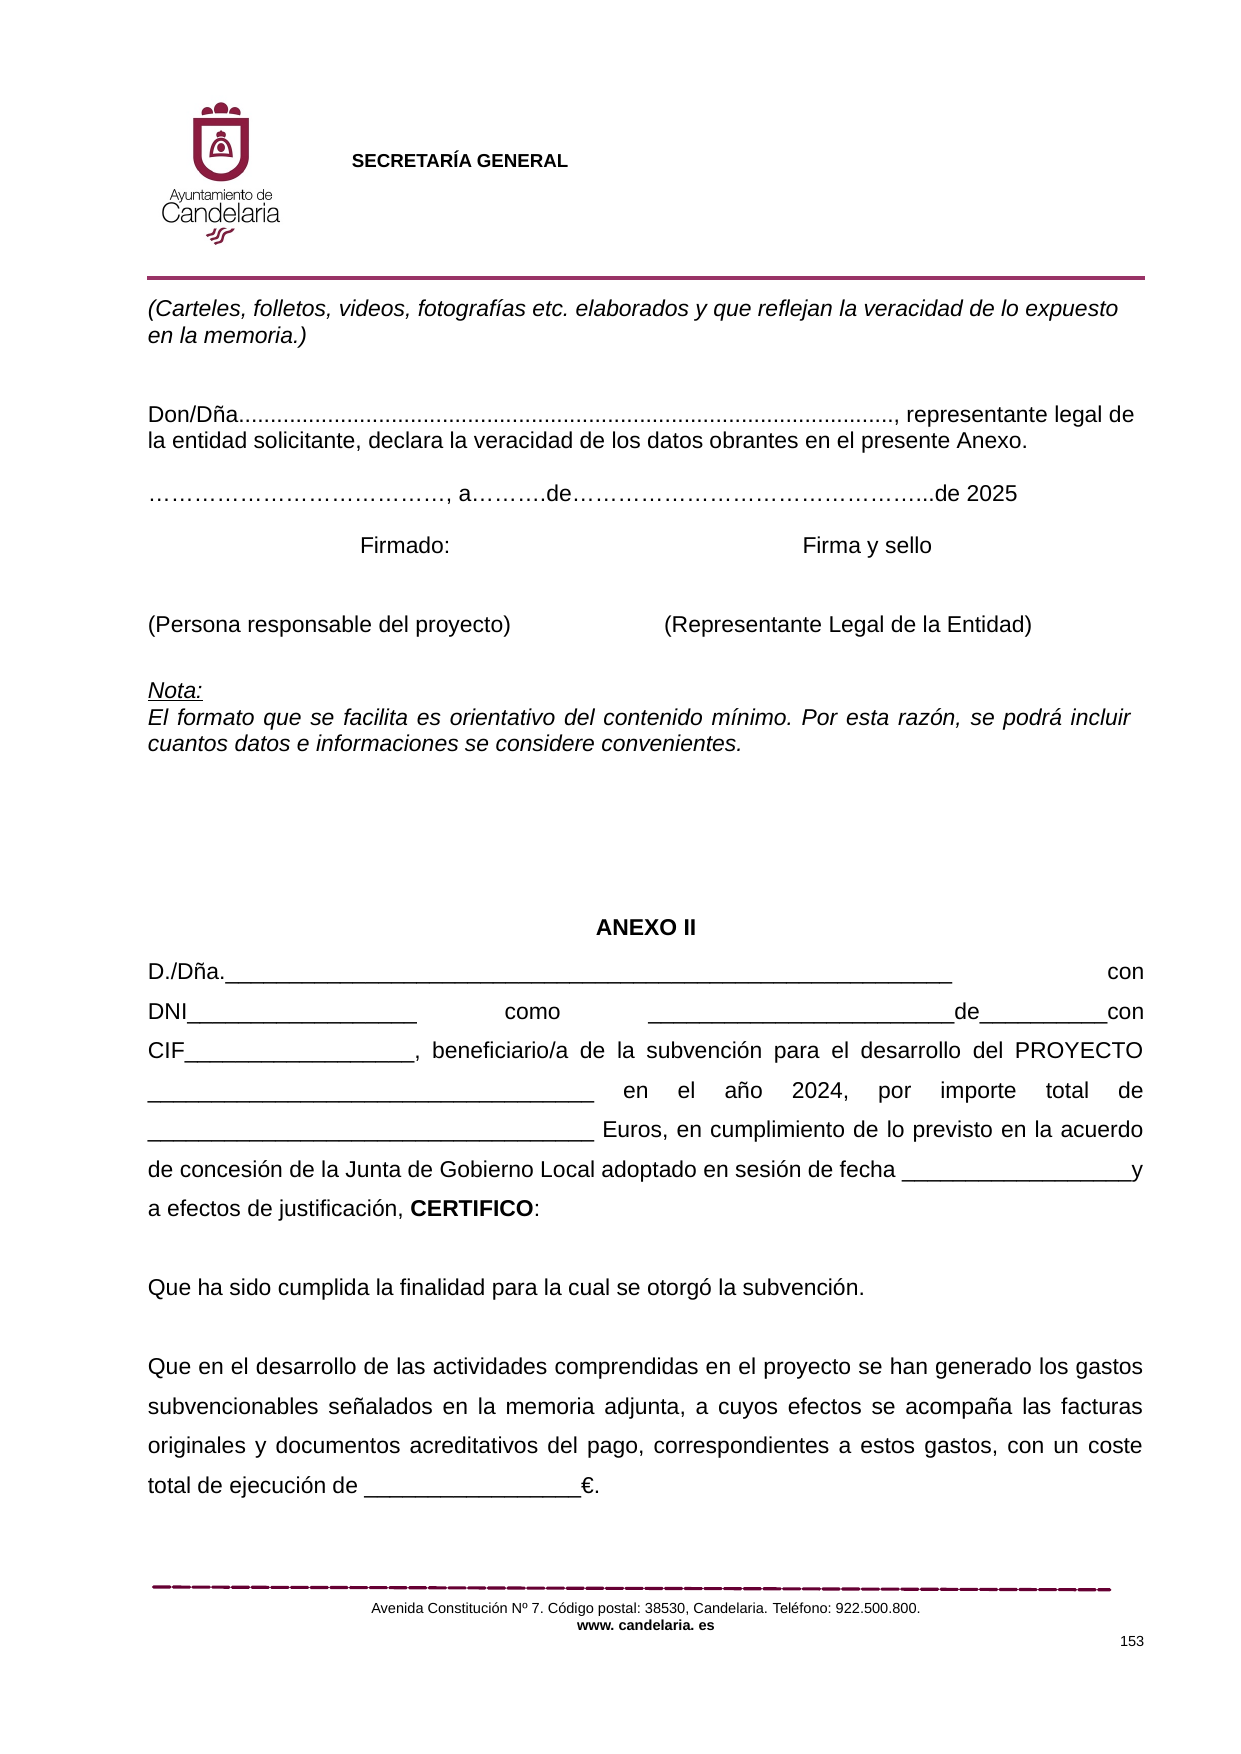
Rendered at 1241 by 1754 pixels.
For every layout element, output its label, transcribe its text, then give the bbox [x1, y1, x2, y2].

text Nota: [148, 677, 1134, 704]
text ANEXO II [148, 914, 1144, 941]
text (Persona responsable del proyecto) (Representante Legal de la Entidad) [148, 611, 1144, 638]
text D./Dña._________________________________________________________ con DNI__________________ como ________________________de__________con CIF__________________, beneficiario/a de la subvención para el desarrollo del PROYECTO ___________________________________ en el año 2024, por importe total de ___________________________________ Euros, en cumplimiento de lo previsto en la acuerdo de concesión de la Junta de Gobierno Local adoptado en sesión de fecha __________________y a efectos de justificación, CERTIFICO: [148, 958, 1144, 1222]
text Que en el desarrollo de las actividades comprendidas en el proyecto se han generado los gastos subvencionables señalados en la memoria adjunta, a cuyos efectos se acompaña las facturas originales y documentos acreditativos del pago, correspondientes a estos gastos, con un coste total de ejecución de _________________€. [148, 1353, 1144, 1498]
text El formato que se facilita es orientativo del contenido mínimo. Por esta razón, se podrá incluir cuantos datos e informaciones se considere convenientes. [148, 704, 1134, 756]
text (Carteles, folletos, videos, fotografías etc. elaborados y que reflejan la veracidad de lo expuesto en la memoria.) [148, 295, 1144, 348]
text Firmado: Firma y sello [148, 532, 1144, 559]
text Que ha sido cumplida la finalidad para la cual se otorgó la subvención. [148, 1274, 1144, 1301]
text Don/Dña......................................................................................................., representante legal de la entidad solicitante, declara la veracidad de los datos obrantes en el presente Anexo. [148, 401, 1144, 453]
text …………………………………, a……….de………………………………………...de 2025 [148, 480, 1144, 506]
